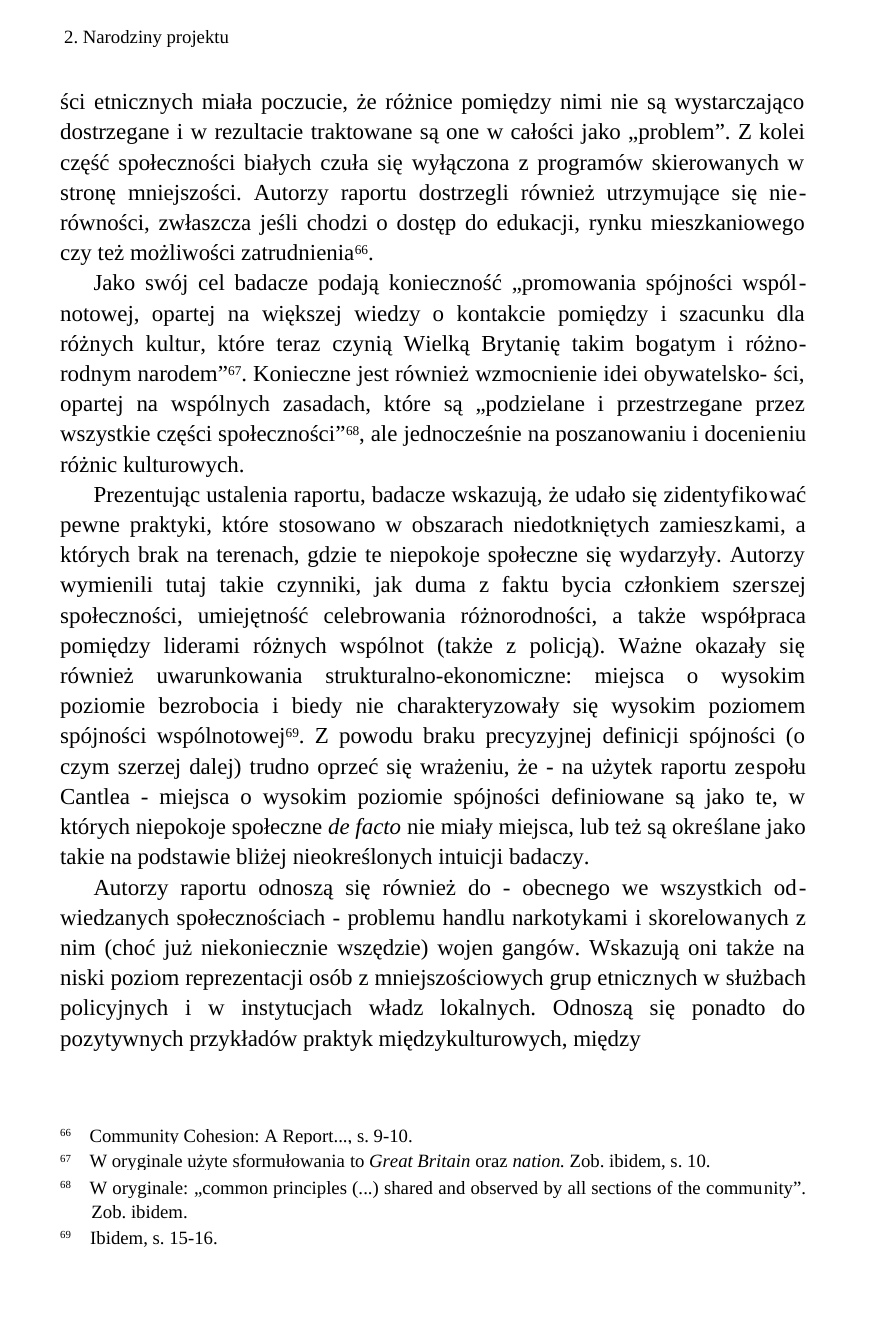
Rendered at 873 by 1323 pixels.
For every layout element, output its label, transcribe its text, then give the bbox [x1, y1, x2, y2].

text 68 W oryginale: „common principles (...) shared and observed by all sections of the commu­nity”. Zob. ibidem. [60, 1177, 806, 1220]
text Jako swój cel badacze podają konieczność „promowania spójności wspól­notowej, opartej na większej wiedzy o kontakcie pomiędzy i szacunku dla różnych kultur, które teraz czynią Wielką Brytanię takim bogatym i różno­rodnym narodem”67. Konieczne jest również wzmocnienie idei obywatelsko- ści, opartej na wspólnych zasadach, które są „podzielane i przestrzegane przez wszystkie części społeczności”68, ale jednocześnie na poszanowaniu i docenie­niu różnic kulturowych. [60, 269, 806, 477]
text Autorzy raportu odnoszą się również do - obecnego we wszystkich od­wiedzanych społecznościach - problemu handlu narkotykami i skorelowa­nych z nim (choć już niekoniecznie wszędzie) wojen gangów. Wskazują oni także na niski poziom reprezentacji osób z mniejszościowych grup etnicz­nych w służbach policyjnych i w instytucjach władz lokalnych. Odnoszą się ponadto do pozytywnych przykładów praktyk międzykulturowych, między [60, 874, 806, 1051]
text Prezentując ustalenia raportu, badacze wskazują, że udało się zidentyfiko­wać pewne praktyki, które stosowano w obszarach niedotkniętych zamiesz­kami, a których brak na terenach, gdzie te niepokoje społeczne się wydarzyły. Autorzy wymienili tutaj takie czynniki, jak duma z faktu bycia członkiem szer­szej społeczności, umiejętność celebrowania różnorodności, a także współ­praca pomiędzy liderami różnych wspólnot (także z policją). Ważne okazały się również uwarunkowania strukturalno-ekonomiczne: miejsca o wysokim poziomie bezrobocia i biedy nie charakteryzowały się wysokim poziomem spójności wspólnotowej69. Z powodu braku precyzyjnej definicji spójności (o czym szerzej dalej) trudno oprzeć się wrażeniu, że - na użytek raportu ze­społu Cantlea - miejsca o wysokim poziomie spójności definiowane są jako te, w których niepokoje społeczne de facto nie miały miejsca, lub też są okre­ślane jako takie na podstawie bliżej nieokreślonych intuicji badaczy. [60, 481, 806, 870]
text 69 Ibidem, s. 15-16. [60, 1227, 806, 1248]
text 67 W oryginale użyte sformułowania to Great Britain oraz nation. Zob. ibidem, s. 10. [60, 1150, 806, 1170]
text 66 Community Cohesion: A Report..., s. 9-10. [60, 1125, 806, 1144]
text ści etnicznych miała poczucie, że różnice pomiędzy nimi nie są wystarczająco dostrzegane i w rezultacie traktowane są one w całości jako „problem”. Z kolei część społeczności białych czuła się wyłączona z programów skierowanych w stronę mniejszości. Autorzy raportu dostrzegli również utrzymujące się nie­równości, zwłaszcza jeśli chodzi o dostęp do edukacji, rynku mieszkaniowego czy też możliwości zatrudnienia66. [60, 88, 806, 266]
text 2. Narodziny projektu [64, 26, 252, 47]
